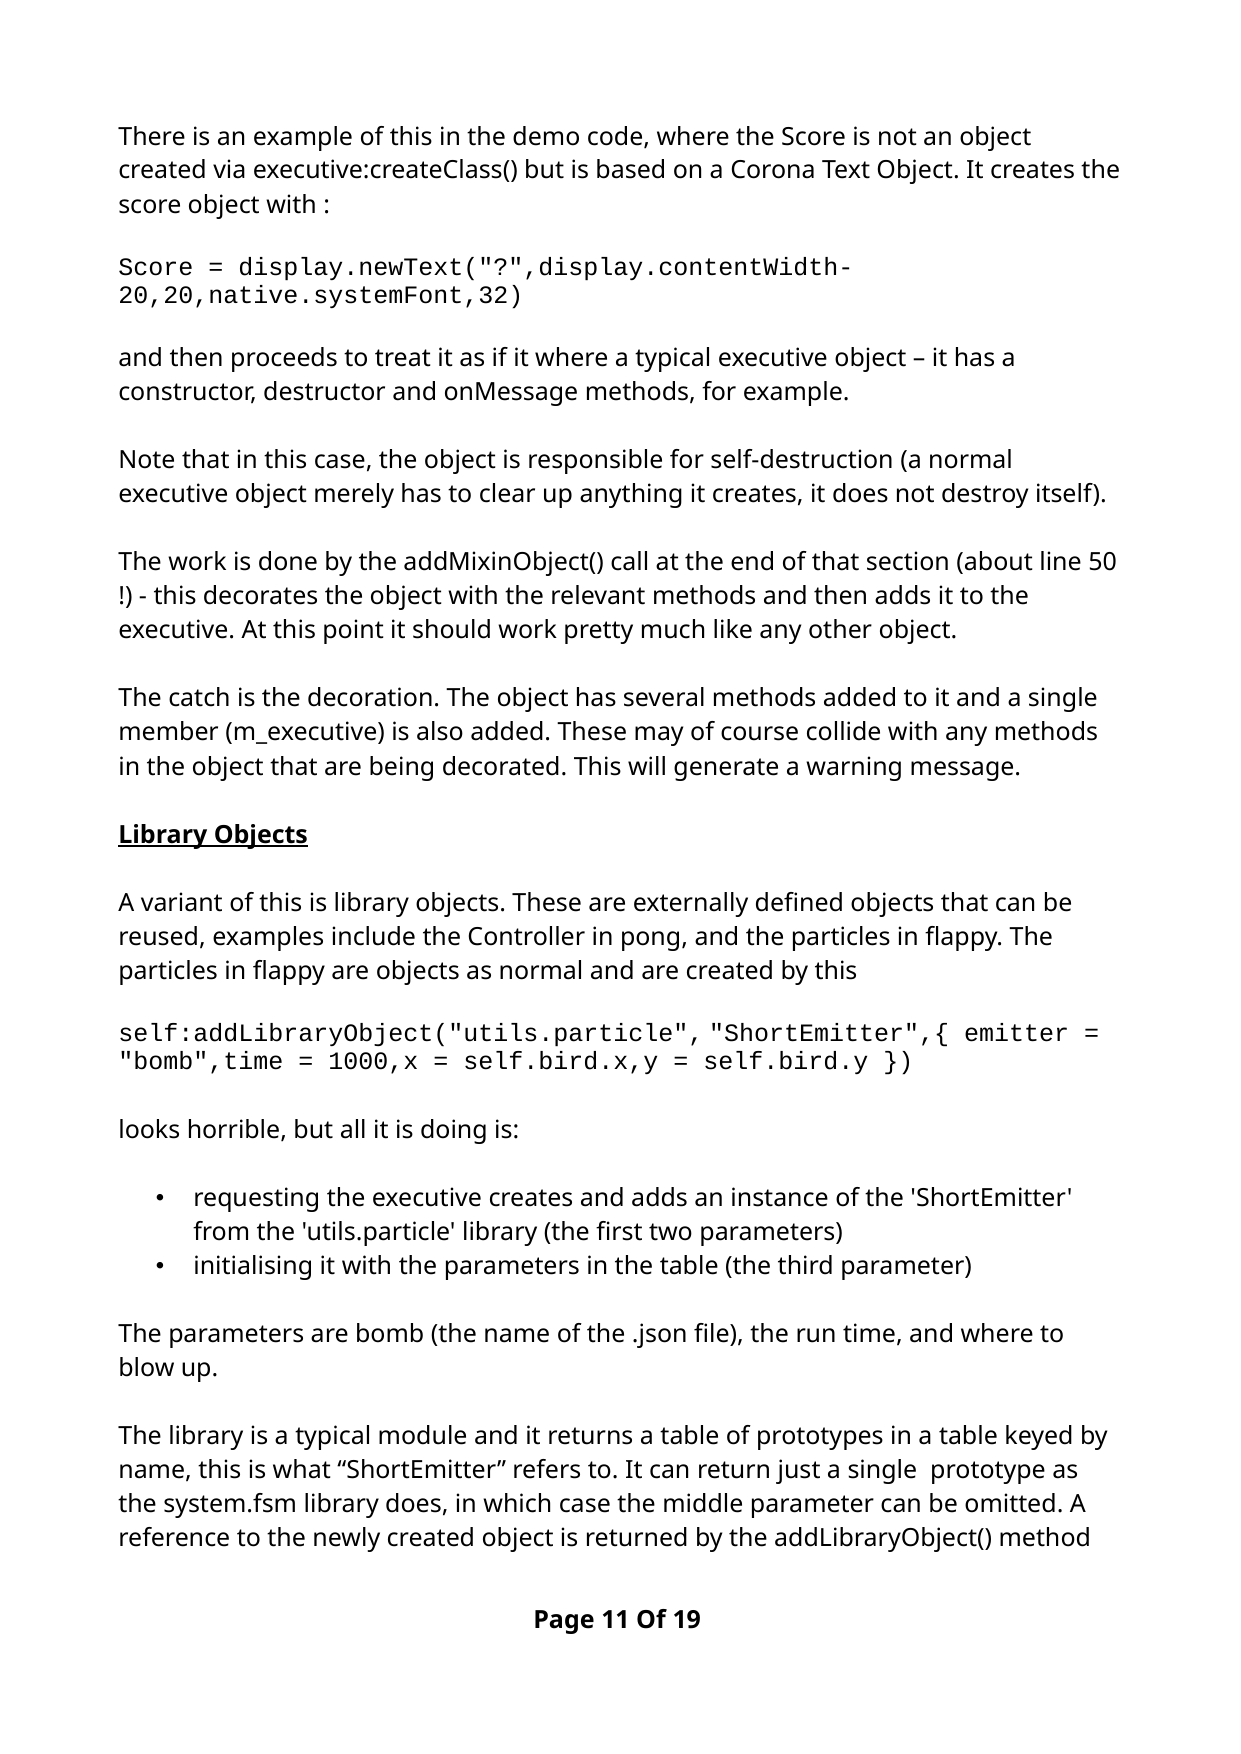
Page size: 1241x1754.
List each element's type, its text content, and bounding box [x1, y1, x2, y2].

text Library Objects [118, 816, 1122, 850]
text The work is done by the addMixinObject() call at the end of that section (about line 50 !) - this decorates the object with the relevant methods and then adds it to the executive. At this point it should work pretty much like any other object. [118, 544, 1122, 646]
text The library is a typical module and it returns a table of prototypes in a table keyed by name, this is what “ShortEmitter” refers to. It can return just a single prototype as the system.fsm library does, in which case the middle parameter can be omitted. A reference to the newly created object is returned by the addLibraryObject() method [118, 1418, 1122, 1554]
text looks horrible, but all it is doing is: [118, 1111, 1122, 1145]
text self:addLibraryObject("utils.particle", "ShortEmitter",{ emitter = "bomb",time = 1000,x = self.bird.x,y = self.bird.y }) [118, 1021, 1122, 1077]
text The catch is the decoration. The object has several methods added to it and a single member (m_executive) is also added. These may of course collide with any methods in the object that are being decorated. This will generate a warning message. [118, 680, 1122, 782]
text The parameters are bomb (the name of the .json file), the run time, and where to blow up. [118, 1316, 1122, 1384]
text There is an example of this in the demo code, where the Score is not an object created via executive:createClass() but is based on a Corona Text Object. It creates the score object with : [118, 118, 1122, 220]
list requesting the executive creates and adds an instance of the 'ShortEmitter' from the 'utils.particle' library (the first two parameters) [156, 1179, 1122, 1248]
list initialising it with the parameters in the table (the third parameter) [156, 1248, 1122, 1282]
text Note that in this case, the object is responsible for self-destruction (a normal executive object merely has to clear up anything it creates, it does not destroy itself). [118, 442, 1122, 510]
text A variant of this is library objects. These are externally defined objects that can be reused, examples include the Controller in pong, and the particles in flappy. The particles in flappy are objects as normal and are created by this [118, 884, 1122, 987]
text Score = display.newText("?",display.contentWidth-20,20,native.systemFont,32) [118, 254, 1122, 311]
text and then proceeds to treat it as if it where a typical executive object – it has a constructor, destructor and onMessage methods, for example. [118, 339, 1122, 407]
